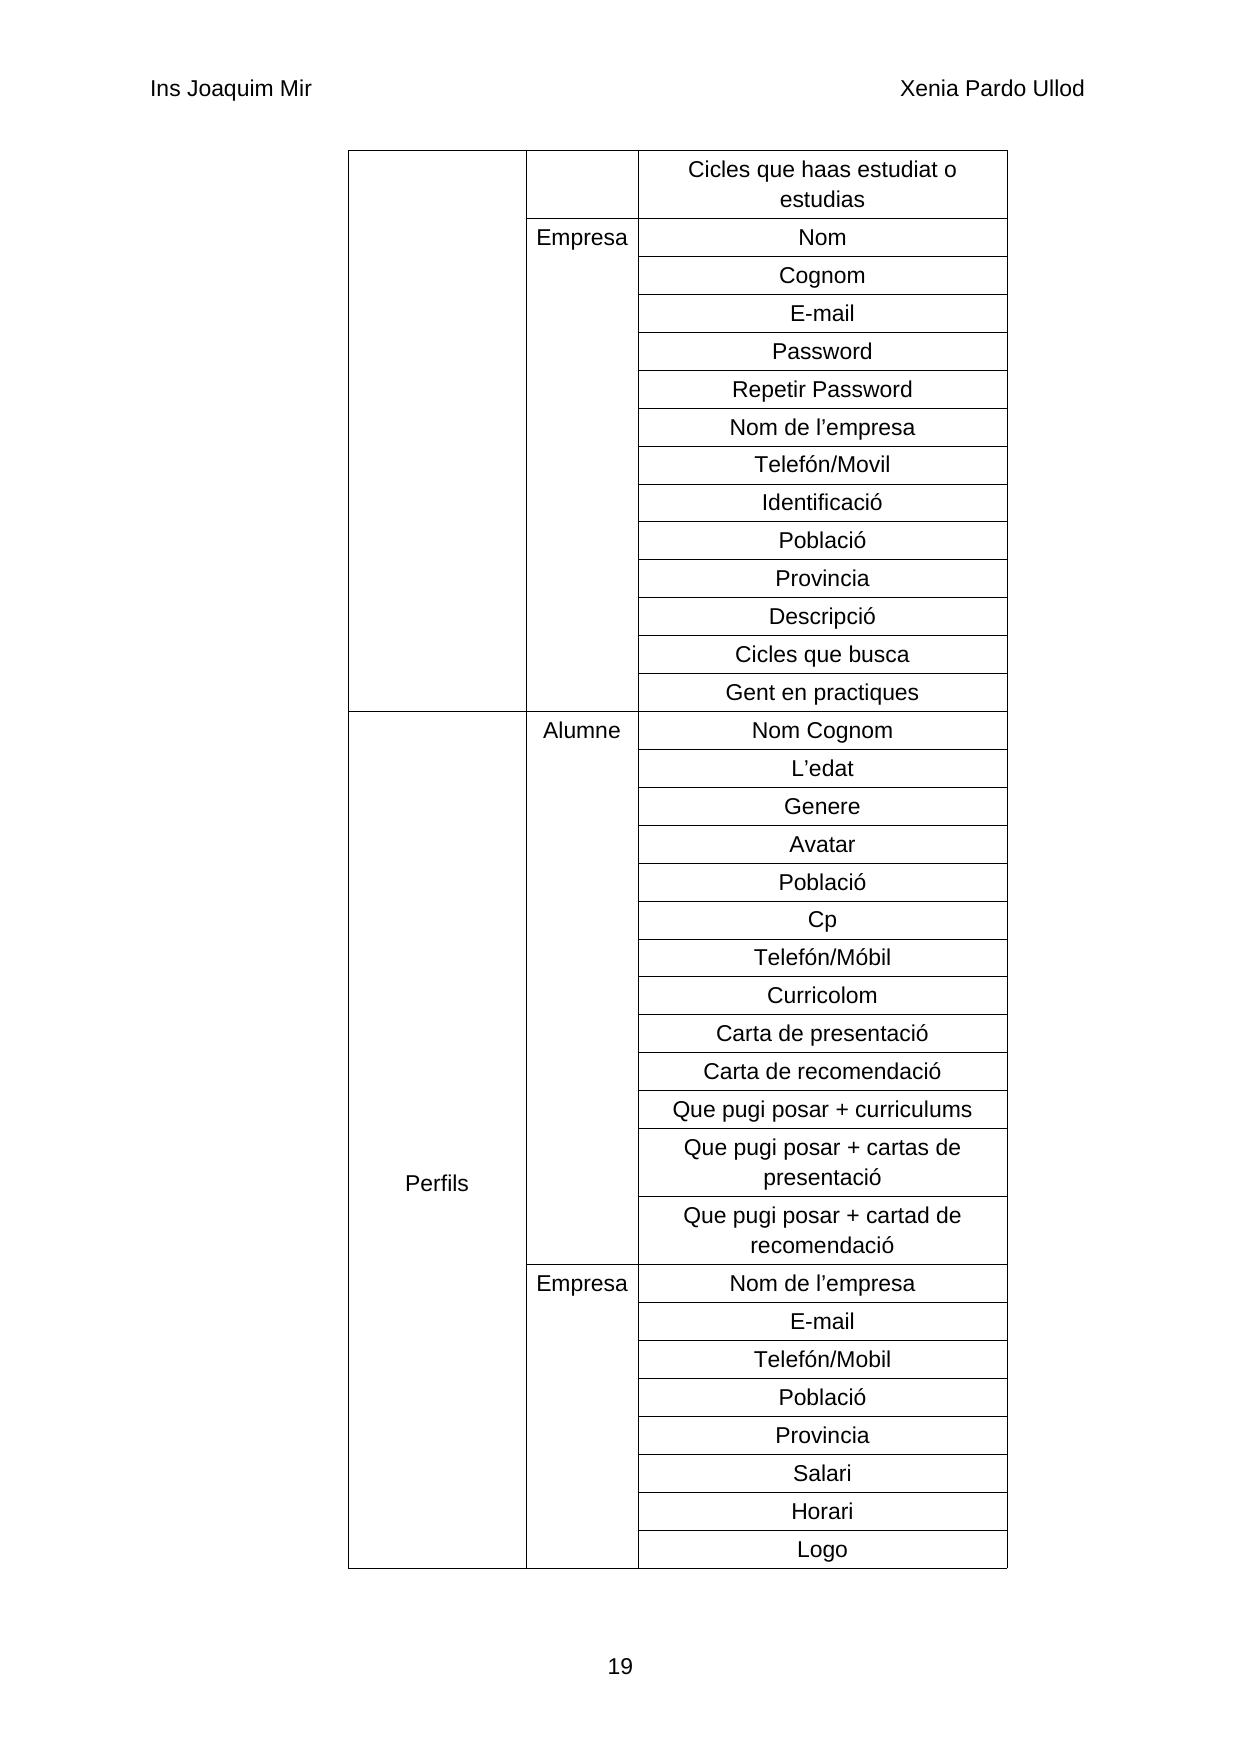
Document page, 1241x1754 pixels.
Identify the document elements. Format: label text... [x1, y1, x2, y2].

table_cell Identificació [639, 485, 1007, 521]
table_cell Nom [639, 219, 1007, 256]
table_cell Genere [639, 788, 1007, 825]
table_cell Alumne [527, 712, 638, 1264]
table_cell Avatar [639, 826, 1007, 863]
table_cell Cognom [639, 257, 1007, 294]
table_cell Cicles que haas estudiat o estudias [639, 151, 1007, 218]
table_cell [527, 151, 638, 218]
table_cell E-mail [639, 295, 1007, 332]
table_cell Logo [639, 1531, 1007, 1568]
table_cell Provincia [639, 1417, 1007, 1454]
table_cell Nom de l’empresa [639, 1265, 1007, 1302]
table_cell Nom de l’empresa [639, 409, 1007, 446]
table_cell Descripció [639, 598, 1007, 635]
table_cell Provincia [639, 560, 1007, 597]
table_cell Perfils [349, 712, 526, 1568]
table_cell Població [639, 522, 1007, 559]
table_cell Repetir Password [639, 371, 1007, 408]
table_cell Salari [639, 1455, 1007, 1492]
table_cell Cp [639, 902, 1007, 938]
table_cell Nom Cognom [639, 712, 1007, 749]
table_cell Empresa [527, 219, 638, 711]
table_cell Població [639, 1379, 1007, 1416]
table_cell Carta de presentació [639, 1015, 1007, 1052]
table_cell Curricolom [639, 977, 1007, 1014]
table_cell Carta de recomendació [639, 1053, 1007, 1090]
table_cell L’edat [639, 750, 1007, 787]
table_cell Empresa [527, 1265, 638, 1568]
table_cell E-mail [639, 1303, 1007, 1340]
table_cell Cicles que busca [639, 636, 1007, 673]
table_cell Que pugi posar + curriculums [639, 1091, 1007, 1128]
table_cell Horari [639, 1493, 1007, 1530]
table_cell [349, 151, 526, 711]
table_cell Telefón/Móbil [639, 940, 1007, 976]
table_cell Telefón/Mobil [639, 1341, 1007, 1378]
table_cell Que pugi posar + cartad de recomendació [639, 1197, 1007, 1264]
table_cell Població [639, 864, 1007, 901]
table_cell Password [639, 333, 1007, 370]
table_cell Telefón/Movil [639, 447, 1007, 483]
table_cell Que pugi posar + cartas de presentació [639, 1129, 1007, 1196]
table_cell Gent en practiques [639, 674, 1007, 711]
